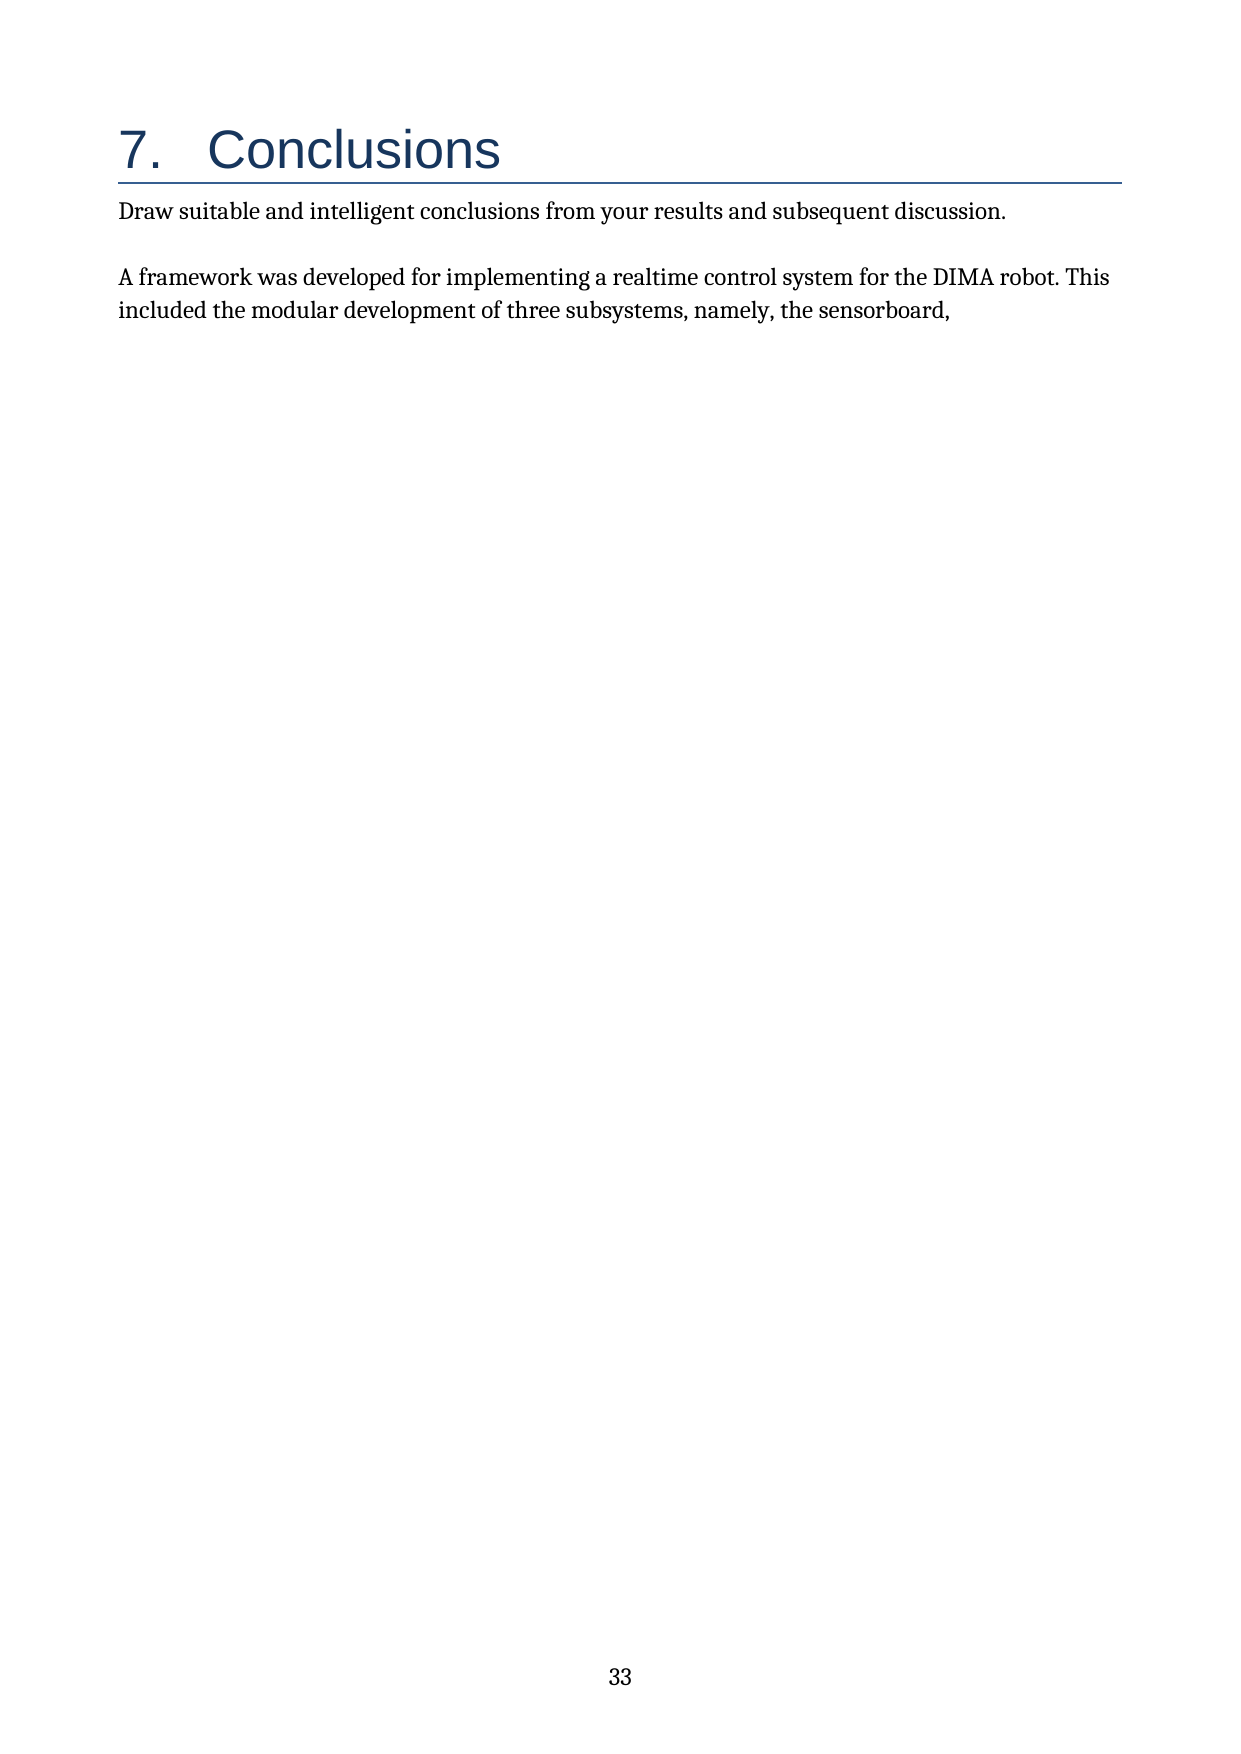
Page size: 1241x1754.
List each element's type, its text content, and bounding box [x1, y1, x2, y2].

text Draw suitable and intelligent conclusions from your results and subsequent discussion. [118, 197, 1122, 226]
text A framework was developed for implementing a realtime control system for the DIMA robot. This included the modular development of three subsystems, namely, the sensorboard, [118, 263, 1122, 325]
subtitle Conclusions [118, 118, 1122, 182]
